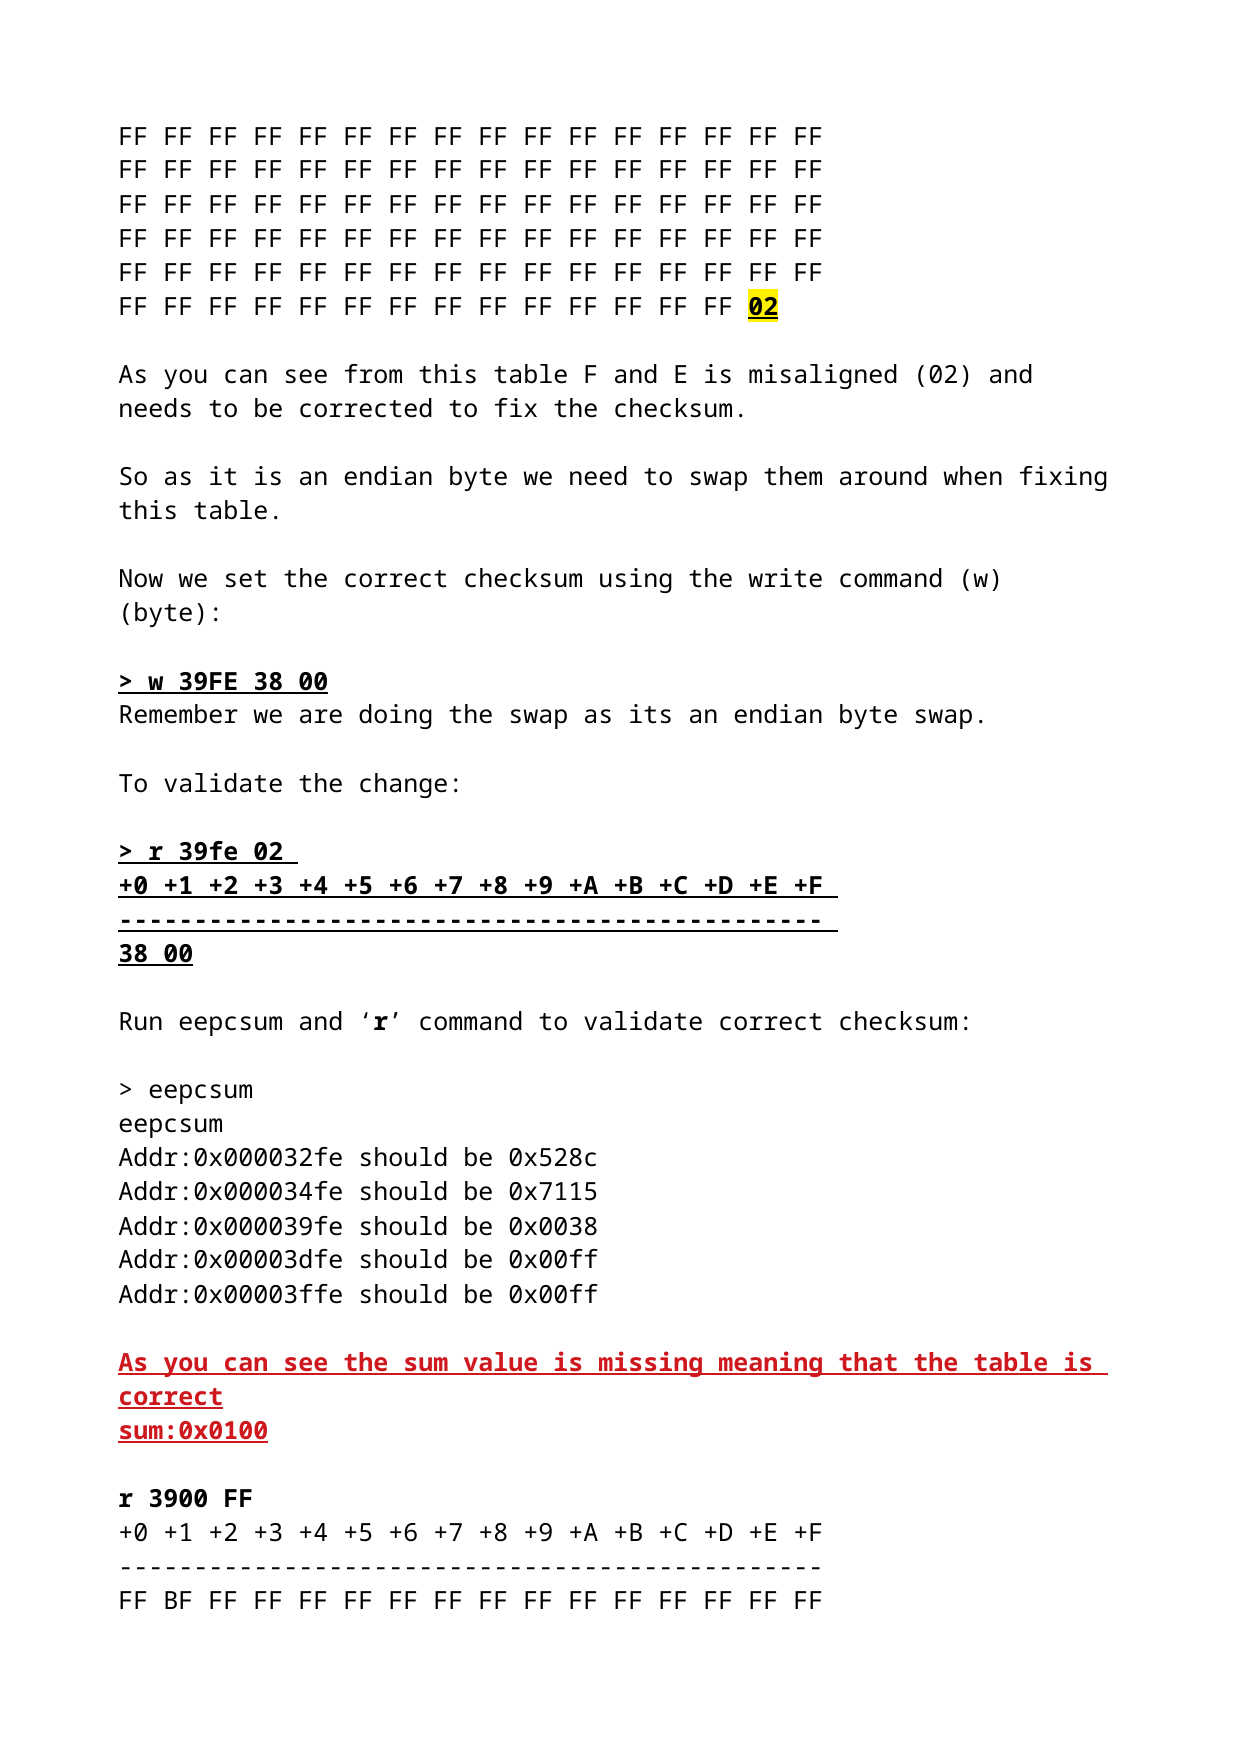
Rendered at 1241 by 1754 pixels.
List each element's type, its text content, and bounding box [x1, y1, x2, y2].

text To validate the change: [118, 765, 1122, 799]
text Run eepcsum and ‘r’ command to validate correct checksum: [118, 1004, 1122, 1038]
text Now we set the correct checksum using the write command (w) (byte): [118, 561, 1122, 629]
text Remember we are doing the swap as its an endian byte swap. [118, 697, 1122, 731]
text So as it is an endian byte we need to swap them around when fixing this table. [118, 459, 1122, 527]
text As you can see the sum value is missing meaning that the table is correct [118, 1344, 1122, 1412]
text As you can see from this table F and E is misaligned (02) and needs to be corrected to fix the checksum. [118, 357, 1122, 425]
text sum:0x0100 [118, 1412, 1122, 1447]
text > r 39fe 02 +0 +1 +2 +3 +4 +5 +6 +7 +8 +9 +A +B +C +D +E +F ----------------------------------------------- 38 00 [118, 833, 1122, 970]
text > w 39FE 38 00 [118, 663, 1122, 697]
text r 3900 FF +0 +1 +2 +3 +4 +5 +6 +7 +8 +9 +A +B +C +D +E +F ----------------------------------------------- FF BF FF FF FF FF FF FF FF FF FF FF FF FF FF FF [118, 1481, 1122, 1617]
text FF FF FF FF FF FF FF FF FF FF FF FF FF FF FF FF FF FF FF FF FF FF FF FF FF FF FF FF FF FF FF FF FF FF FF FF FF FF FF FF FF FF FF FF FF FF FF FF FF FF FF FF FF FF FF FF FF FF FF FF FF FF FF FF FF FF FF FF FF FF FF FF FF FF FF FF FF FF FF FF FF FF FF FF FF FF FF FF FF FF FF FF FF FF 02 [118, 118, 1122, 357]
text eepcsum Addr:0x000032fe should be 0x528c Addr:0x000034fe should be 0x7115 Addr:0x000039fe should be 0x0038 Addr:0x00003dfe should be 0x00ff Addr:0x00003ffe should be 0x00ff [118, 1106, 1122, 1310]
text > eepcsum [118, 1072, 1122, 1106]
